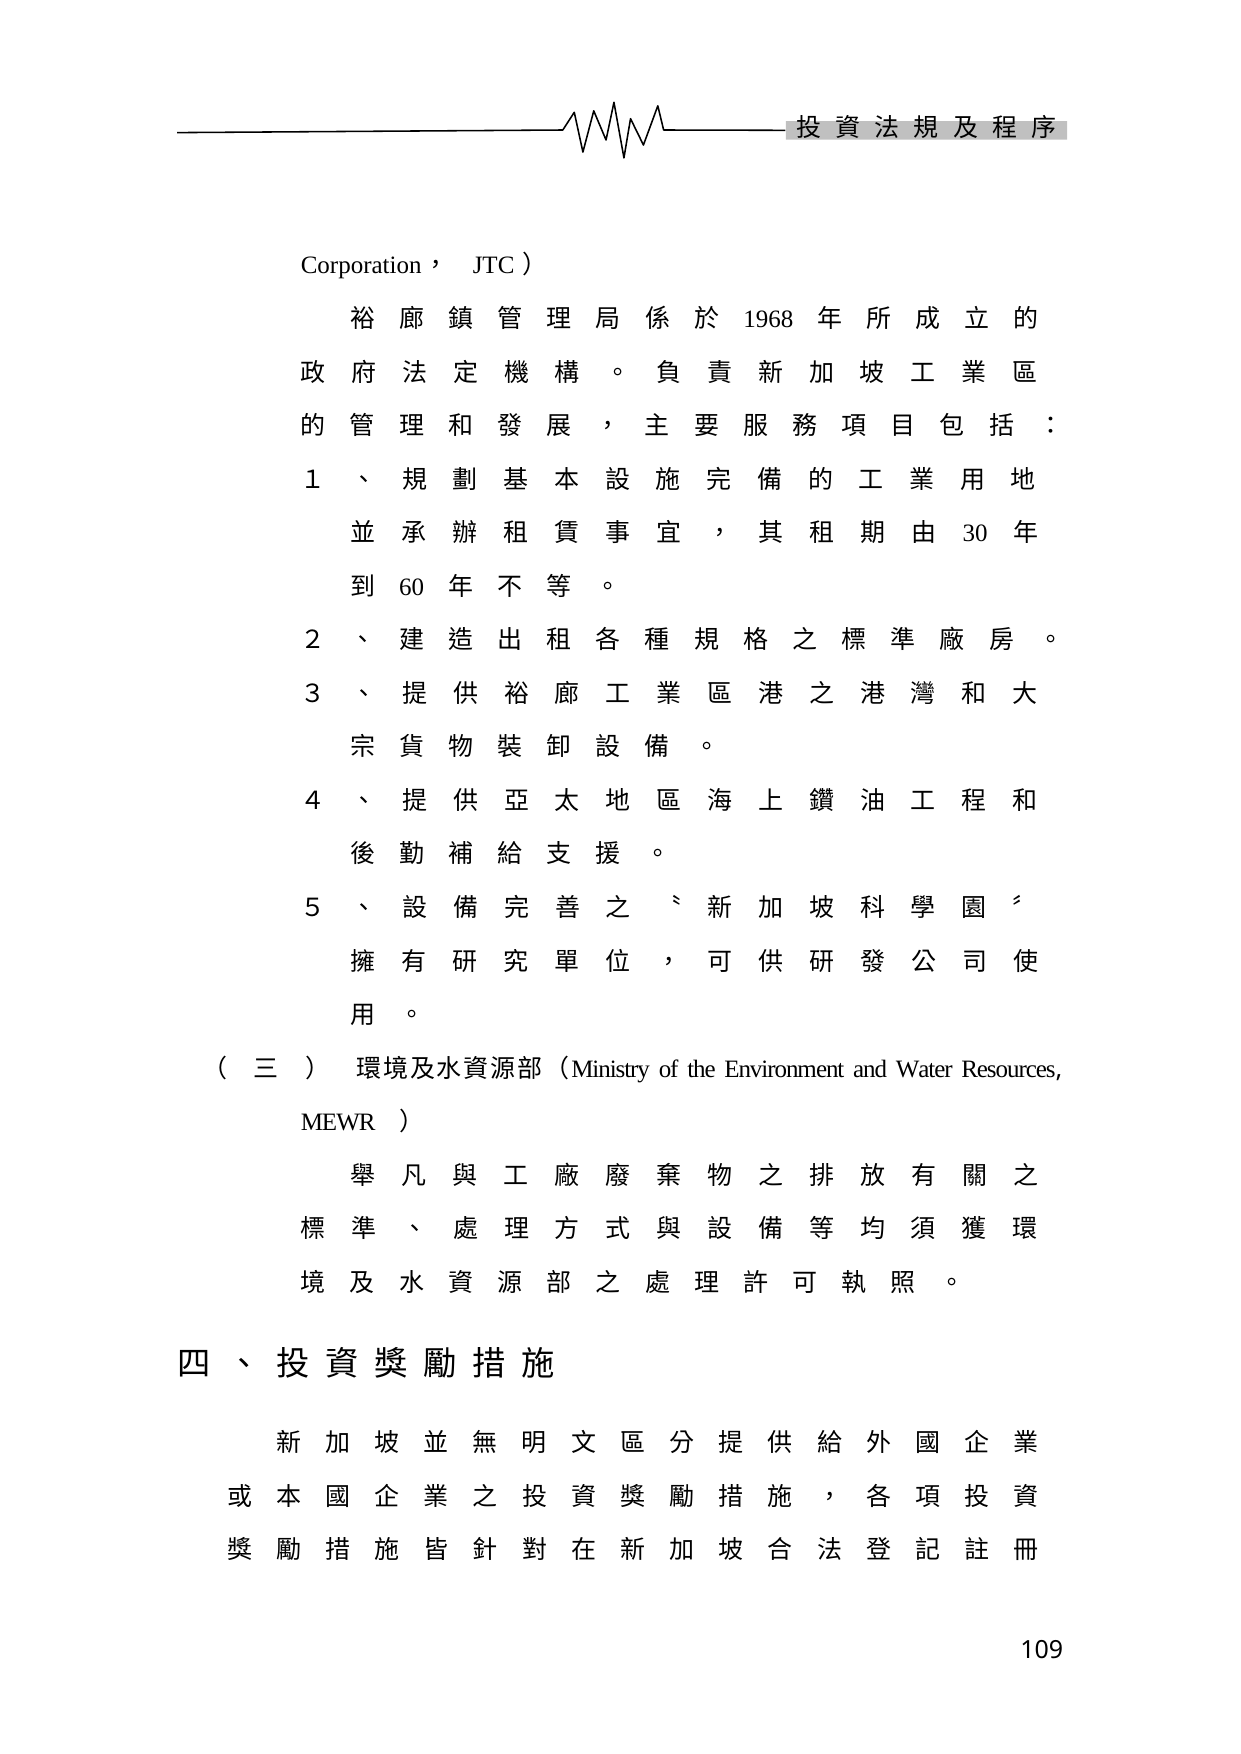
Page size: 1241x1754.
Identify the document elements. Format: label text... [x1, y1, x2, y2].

text （三）環境及水資源部（Ministry of the Environment and Water Resources, MEWR） [202, 1039, 1063, 1146]
text Corporation，JTC） [202, 236, 1063, 290]
text 新加坡並無明文區分提供給外國企業或本國企業之投資獎勵措施，各項投資獎勵措施皆針對在新加坡合法登記註冊 [219, 1414, 1063, 1575]
text 舉凡與工廠廢棄物之排放有關之標準、處理方式與設備等均須獲環境及水資源部之處理許可執照。 [276, 1146, 1063, 1307]
text ３、提供裕廊工業區港之港灣和大宗貨物裝卸設備。 [276, 664, 1063, 772]
text １、規劃基本設施完備的工業用地，並承辦租賃事宜，其租期由30年到60年不等。 [276, 450, 1063, 611]
text ５、設備完善之〝新加坡科學園〞擁有研究單位，可供研發公司使用。 [276, 879, 1063, 1039]
text ２、建造出租各種規格之標準廠房。 [276, 611, 1063, 664]
text 四、投資獎勵措施 [178, 1334, 1063, 1387]
text ４、提供亞太地區海上鑽油工程和後勤補給支援。 [276, 772, 1063, 879]
text 裕廊鎮管理局係於1968年所成立的政府法定機構。負責新加坡工業區的管理和發展，主要服務項目包括： [276, 290, 1063, 450]
